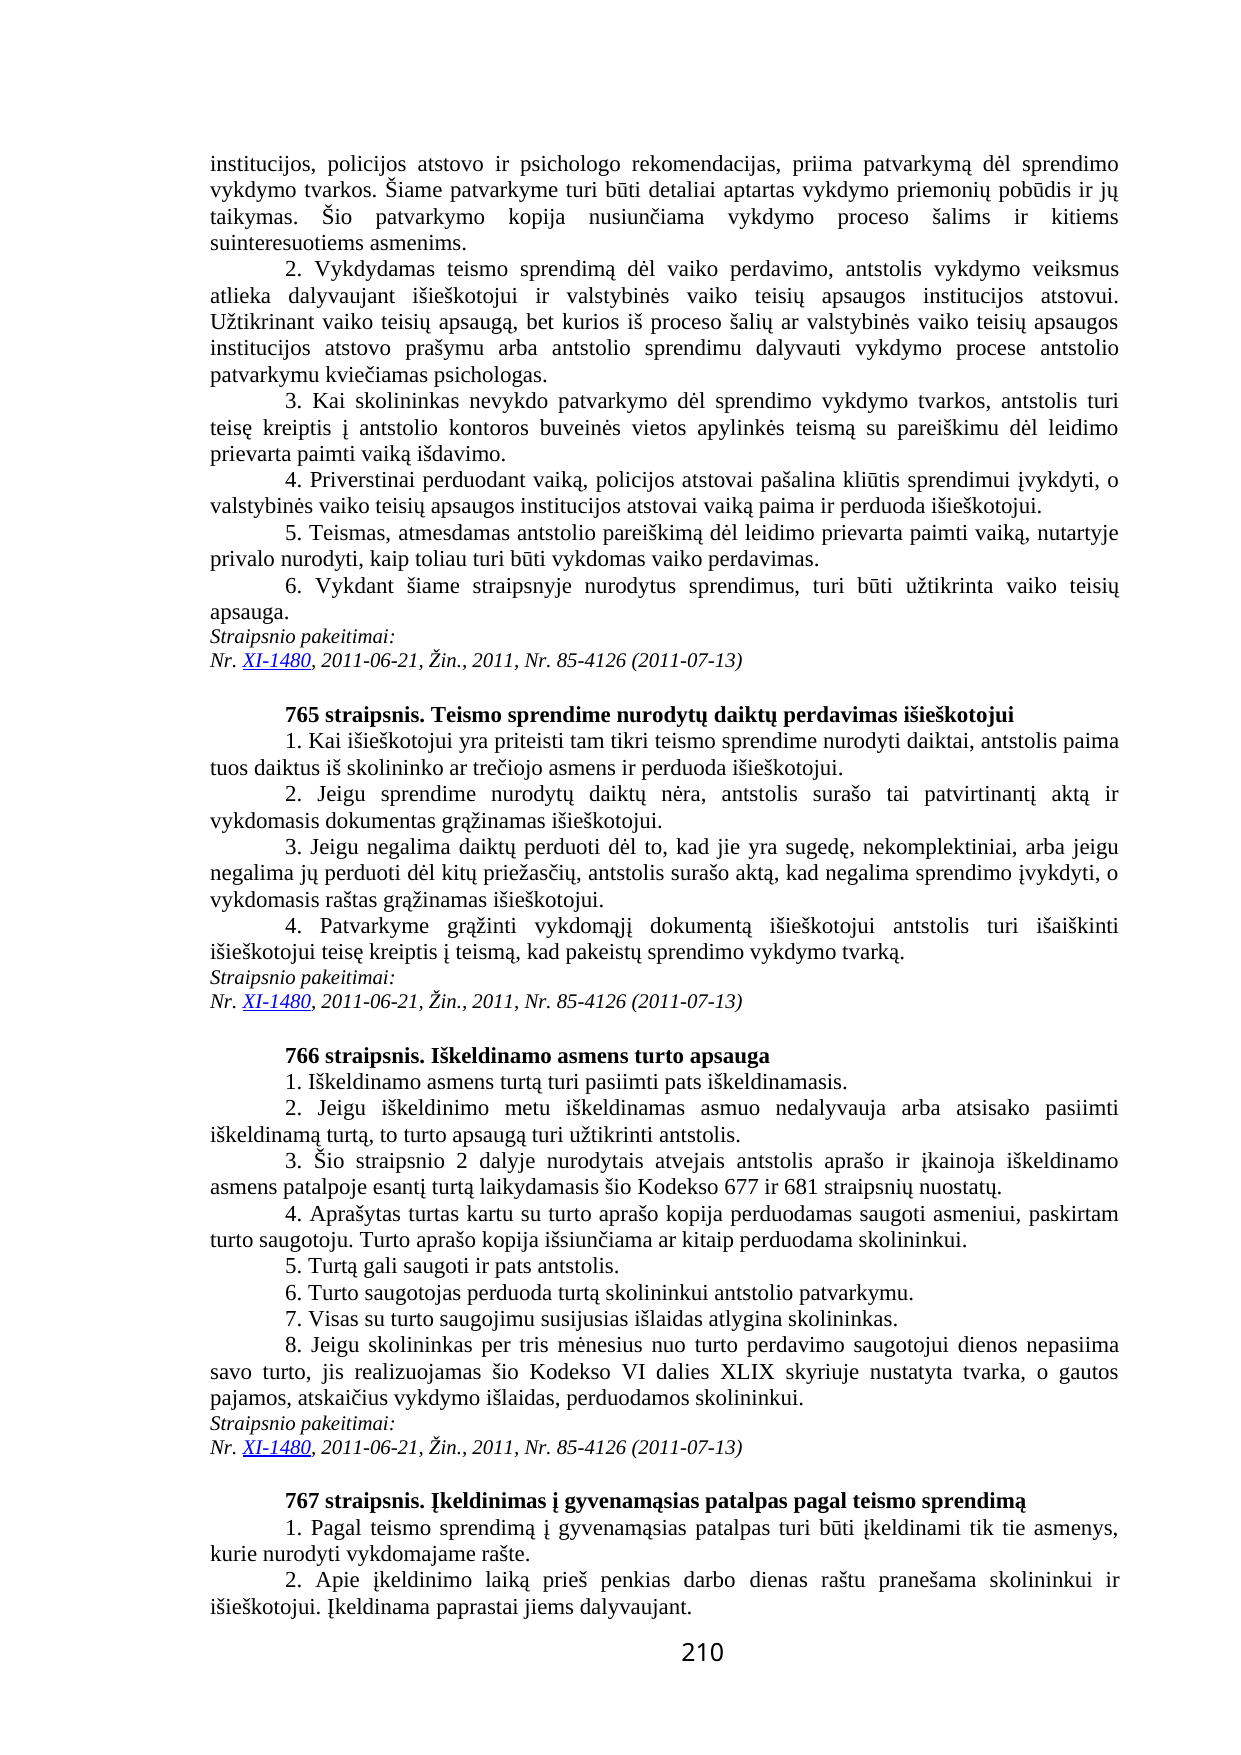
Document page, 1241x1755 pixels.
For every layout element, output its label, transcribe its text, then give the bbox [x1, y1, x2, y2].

text 1. Pagal teismo sprendimą į gyvenamąsias patalpas turi būti įkeldinami tik tie asmenys, kurie nurodyti vykdomajame rašte. [210, 1514, 1120, 1567]
text institucijos, policijos atstovo ir psichologo rekomendacijas, priima patvarkymą dėl sprendimo vykdymo tvarkos. Šiame patvarkyme turi būti detaliai aptartas vykdymo priemonių pobūdis ir jų taikymas. Šio patvarkymo kopija nusiunčiama vykdymo proceso šalims ir kitiems suinteresuotiems asmenims. [210, 150, 1120, 255]
text 3. Jeigu negalima daiktų perduoti dėl to, kad jie yra sugedę, nekomplektiniai, arba jeigu negalima jų perduoti dėl kitų priežasčių, antstolis surašo aktą, kad negalima sprendimo įvykdyti, o vykdomasis raštas grąžinamas išieškotojui. [210, 833, 1120, 912]
text 4. Aprašytas turtas kartu su turto aprašo kopija perduodamas saugoti asmeniui, paskirtam turto saugotoju. Turto aprašo kopija išsiunčiama ar kitaip perduodama skolininkui. [210, 1200, 1120, 1252]
text 767 straipsnis. Įkeldinimas į gyvenamąsias patalpas pagal teismo sprendimą [285, 1487, 1120, 1514]
text Nr. XI-1480, 2011-06-21, Žin., 2011, Nr. 85-4126 (2011-07-13) [210, 1435, 1120, 1459]
text 3. Šio straipsnio 2 dalyje nurodytais atvejais antstolis aprašo ir įkainoja iškeldinamo asmens patalpoje esantį turtą laikydamasis šio Kodekso 677 ir 681 straipsnių nuostatų. [210, 1147, 1120, 1200]
text 2. Apie įkeldinimo laiką prieš penkias darbo dienas raštu pranešama skolininkui ir išieškotojui. Įkeldinama paprastai jiems dalyvaujant. [210, 1567, 1120, 1619]
text 1. Kai išieškotojui yra priteisti tam tikri teismo sprendime nurodyti daiktai, antstolis paima tuos daiktus iš skolininko ar trečiojo asmens ir perduoda išieškotojui. [210, 728, 1120, 780]
text Nr. XI-1480, 2011-06-21, Žin., 2011, Nr. 85-4126 (2011-07-13) [210, 648, 1120, 672]
text 8. Jeigu skolininkas per tris mėnesius nuo turto perdavimo saugotojui dienos nepasiima savo turto, jis realizuojamas šio Kodekso VI dalies XLIX skyriuje nustatyta tvarka, o gautos pajamos, atskaičius vykdymo išlaidas, perduodamos skolininkui. [210, 1332, 1120, 1411]
text 2. Jeigu sprendime nurodytų daiktų nėra, antstolis surašo tai patvirtinantį aktą ir vykdomasis dokumentas grąžinamas išieškotojui. [210, 780, 1120, 833]
text 6. Vykdant šiame straipsnyje nurodytus sprendimus, turi būti užtikrinta vaiko teisių apsauga. [210, 572, 1120, 624]
text Straipsnio pakeitimai: [210, 965, 1120, 989]
text Straipsnio pakeitimai: [210, 1411, 1120, 1435]
text Nr. XI-1480, 2011-06-21, Žin., 2011, Nr. 85-4126 (2011-07-13) [210, 989, 1120, 1013]
text 4. Patvarkyme grąžinti vykdomąjį dokumentą išieškotojui antstolis turi išaiškinti išieškotojui teisę kreiptis į teismą, kad pakeistų sprendimo vykdymo tvarką. [210, 912, 1120, 965]
text 765 straipsnis. Teismo sprendime nurodytų daiktų perdavimas išieškotojui [210, 701, 1120, 728]
text Straipsnio pakeitimai: [210, 624, 1120, 648]
text 7. Visas su turto saugojimu susijusias išlaidas atlygina skolininkas. [210, 1305, 1120, 1332]
text 1. Iškeldinamo asmens turtą turi pasiimti pats iškeldinamasis. [210, 1068, 1120, 1094]
text 4. Priverstinai perduodant vaiką, policijos atstovai pašalina kliūtis sprendimui įvykdyti, o valstybinės vaiko teisių apsaugos institucijos atstovai vaiką paima ir perduoda išieškotojui. [210, 466, 1120, 519]
text 3. Kai skolininkas nevykdo patvarkymo dėl sprendimo vykdymo tvarkos, antstolis turi teisę kreiptis į antstolio kontoros buveinės vietos apylinkės teismą su pareiškimu dėl leidimo prievarta paimti vaiką išdavimo. [210, 387, 1120, 466]
text 2. Vykdydamas teismo sprendimą dėl vaiko perdavimo, antstolis vykdymo veiksmus atlieka dalyvaujant išieškotojui ir valstybinės vaiko teisių apsaugos institucijos atstovui. Užtikrinant vaiko teisių apsaugą, bet kurios iš proceso šalių ar valstybinės vaiko teisių apsaugos institucijos atstovo prašymu arba antstolio sprendimu dalyvauti vykdymo procese antstolio patvarkymu kviečiamas psichologas. [210, 255, 1120, 387]
text 5. Turtą gali saugoti ir pats antstolis. [210, 1252, 1120, 1279]
text 5. Teismas, atmesdamas antstolio pareiškimą dėl leidimo prievarta paimti vaiką, nutartyje privalo nurodyti, kaip toliau turi būti vykdomas vaiko perdavimas. [210, 519, 1120, 572]
text 766 straipsnis. Iškeldinamo asmens turto apsauga [210, 1042, 1120, 1068]
text 6. Turto saugotojas perduoda turtą skolininkui antstolio patvarkymu. [210, 1279, 1120, 1305]
text 2. Jeigu iškeldinimo metu iškeldinamas asmuo nedalyvauja arba atsisako pasiimti iškeldinamą turtą, to turto apsaugą turi užtikrinti antstolis. [210, 1094, 1120, 1147]
